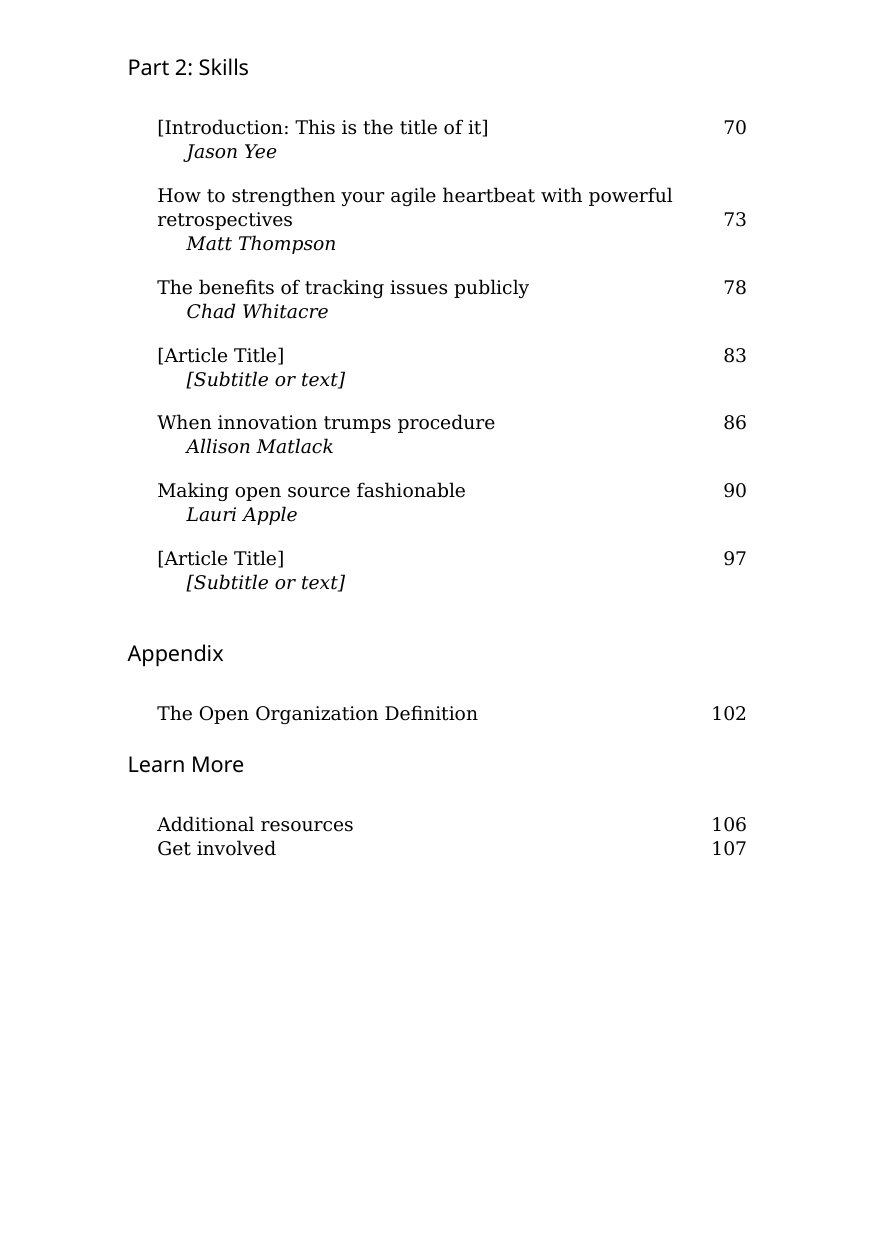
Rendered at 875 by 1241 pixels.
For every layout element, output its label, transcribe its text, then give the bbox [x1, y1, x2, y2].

text [Subtitle or text] [186, 369, 747, 412]
text Get involved 107 [157, 838, 747, 860]
text [Article Title] 97 [157, 548, 747, 570]
text [Article Title] 83 [157, 344, 747, 366]
text When innovation trumps procedure 86 [157, 412, 747, 434]
text Appendix [127, 638, 747, 700]
text Lauri Apple [186, 504, 747, 548]
text Jason Yee [186, 141, 747, 185]
text Making open source fashionable 90 [157, 480, 747, 502]
text Additional resources 106 [157, 814, 747, 836]
text How to strengthen your agile heartbeat with powerful retrospectives 73 [157, 185, 747, 231]
text [Introduction: This is the title of it] 70 [157, 117, 747, 139]
text Matt Thompson [186, 233, 747, 277]
text Chad Whitacre [186, 301, 747, 344]
text The benefits of tracking issues publicly 78 [157, 277, 747, 299]
text Part 2: Skills [127, 52, 747, 114]
text The Open Organization Definition 102 [157, 703, 747, 725]
text [Subtitle or text] [186, 572, 747, 616]
text Allison Matlack [186, 436, 747, 480]
text Learn More [127, 749, 747, 811]
